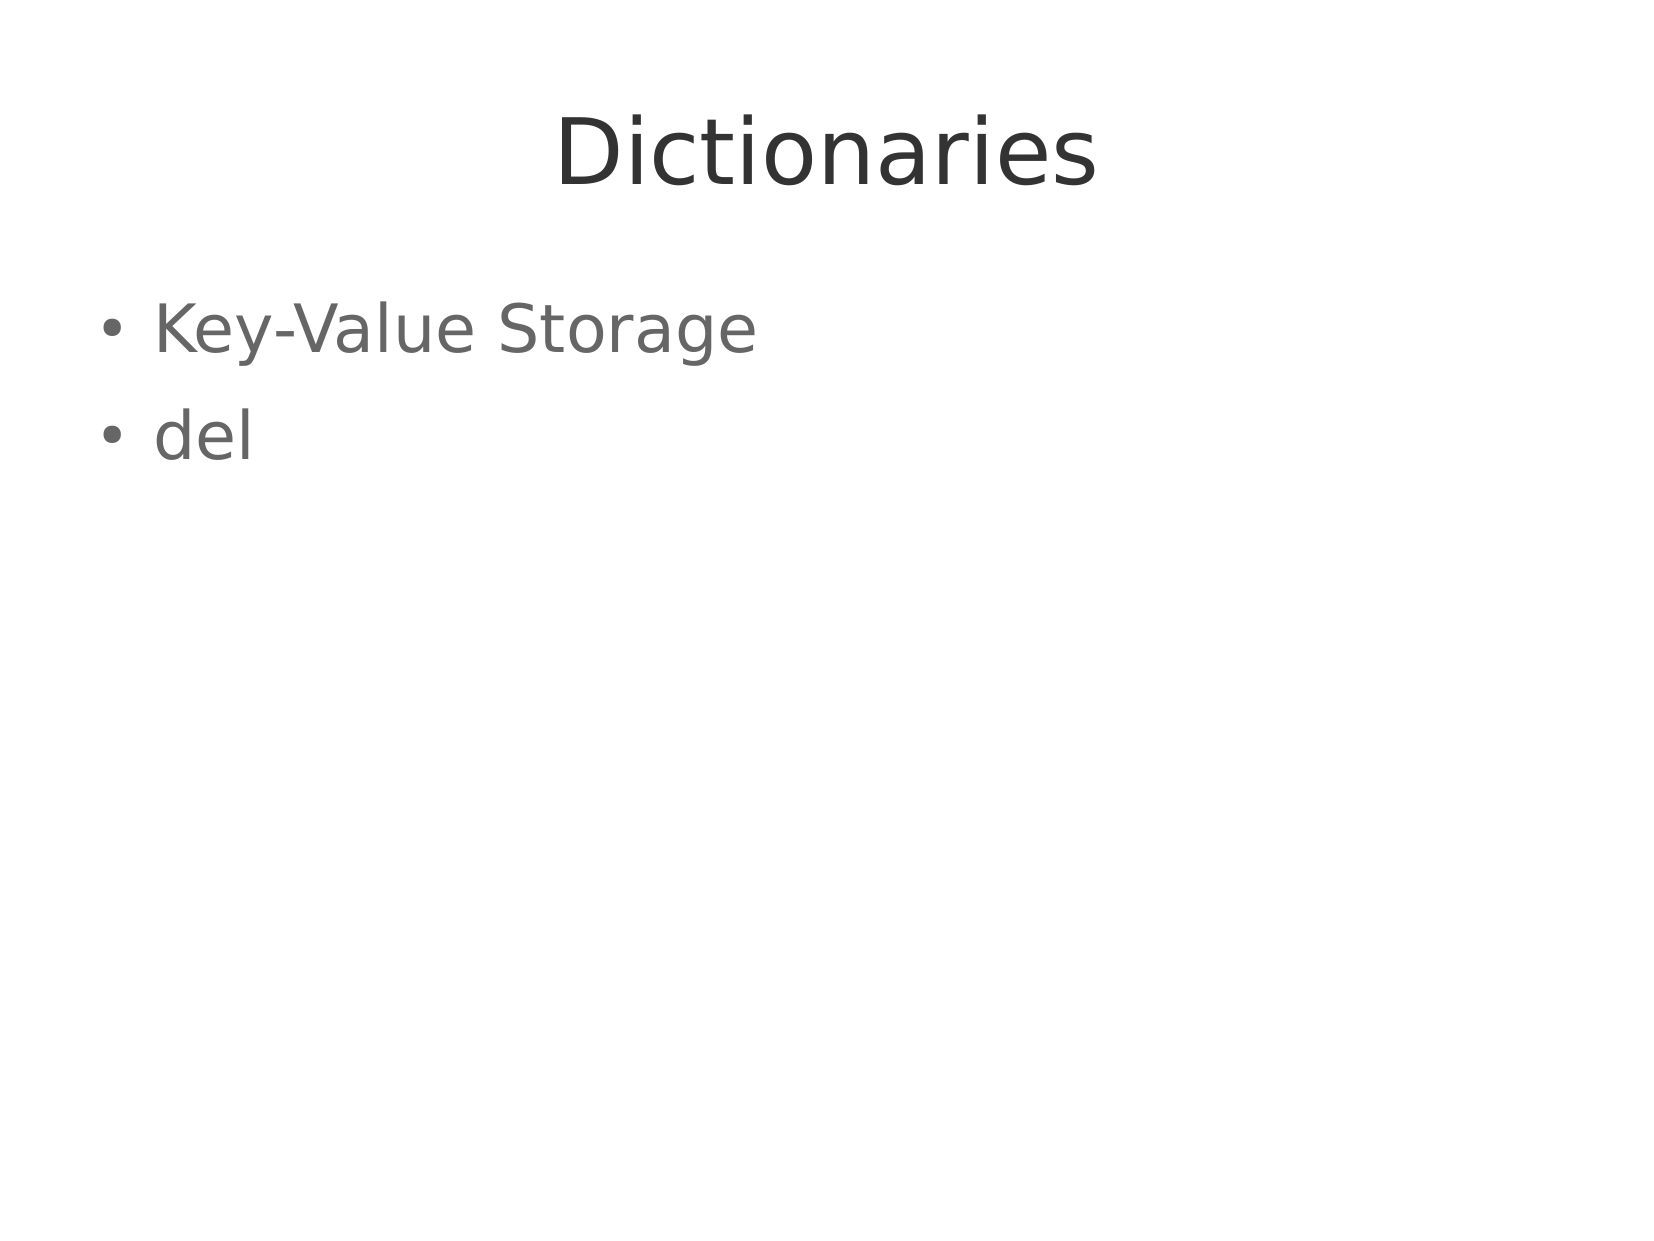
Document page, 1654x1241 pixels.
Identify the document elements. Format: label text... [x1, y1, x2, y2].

list Key-Value Storage del [82, 290, 1571, 1109]
title Dictionaries [82, 56, 1571, 250]
